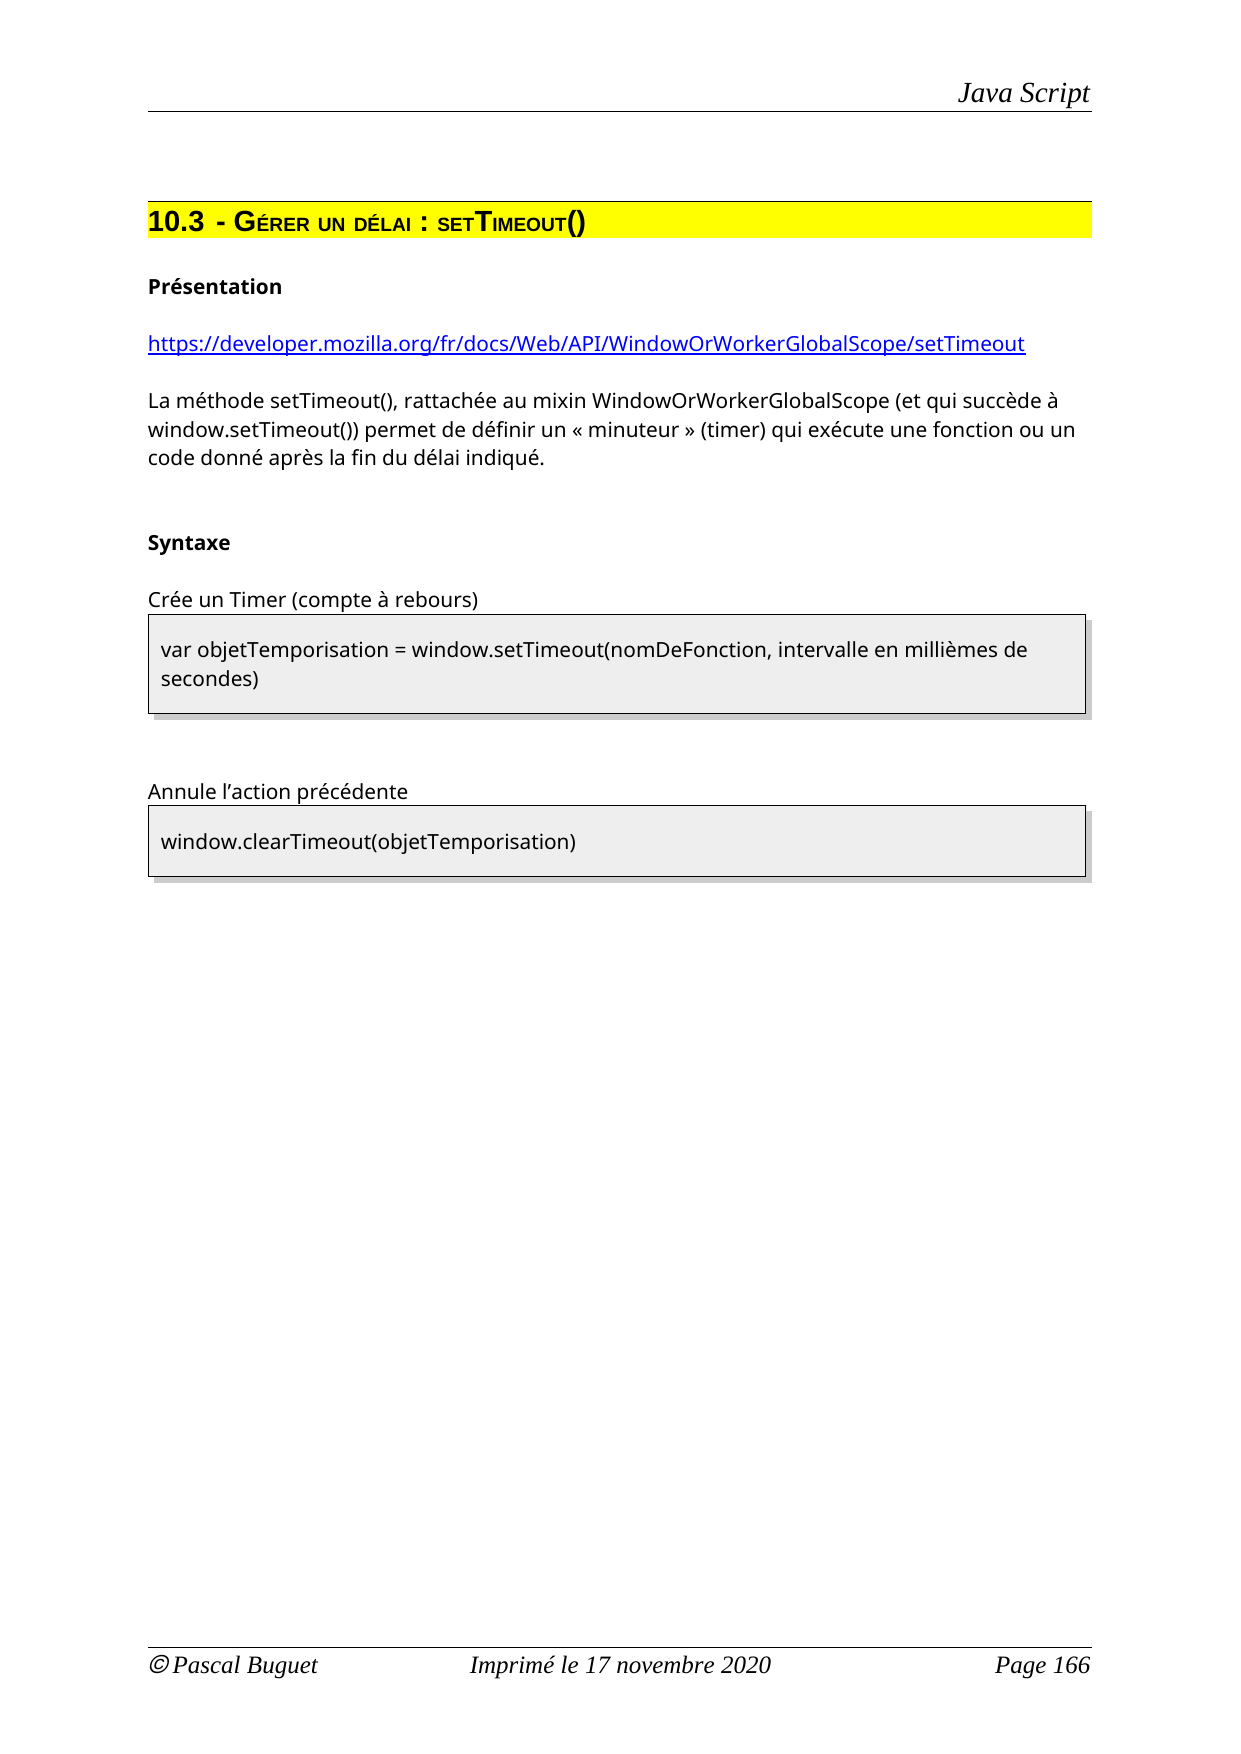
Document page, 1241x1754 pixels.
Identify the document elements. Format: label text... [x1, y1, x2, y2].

text Crée un Timer (compte à rebours) [148, 585, 1092, 614]
text https://developer.mozilla.org/fr/docs/Web/API/WindowOrWorkerGlobalScope/setTimeout [148, 329, 1092, 358]
text Syntaxe [148, 528, 1092, 557]
subtitle - Gérer un délai : setTimeout() [148, 202, 1092, 238]
text Annule l’action précédente [148, 777, 1092, 805]
text Présentation [148, 272, 1092, 301]
text var objetTemporisation = window.setTimeout(nomDeFonction, intervalle en millièmes de secondes) [149, 615, 1085, 713]
text window.clearTimeout(objetTemporisation) [149, 806, 1085, 876]
text La méthode setTimeout(), rattachée au mixin WindowOrWorkerGlobalScope (et qui succède à window.setTimeout()) permet de définir un « minuteur » (timer) qui exécute une fonction ou un code donné après la fin du délai indiqué. [148, 386, 1092, 472]
